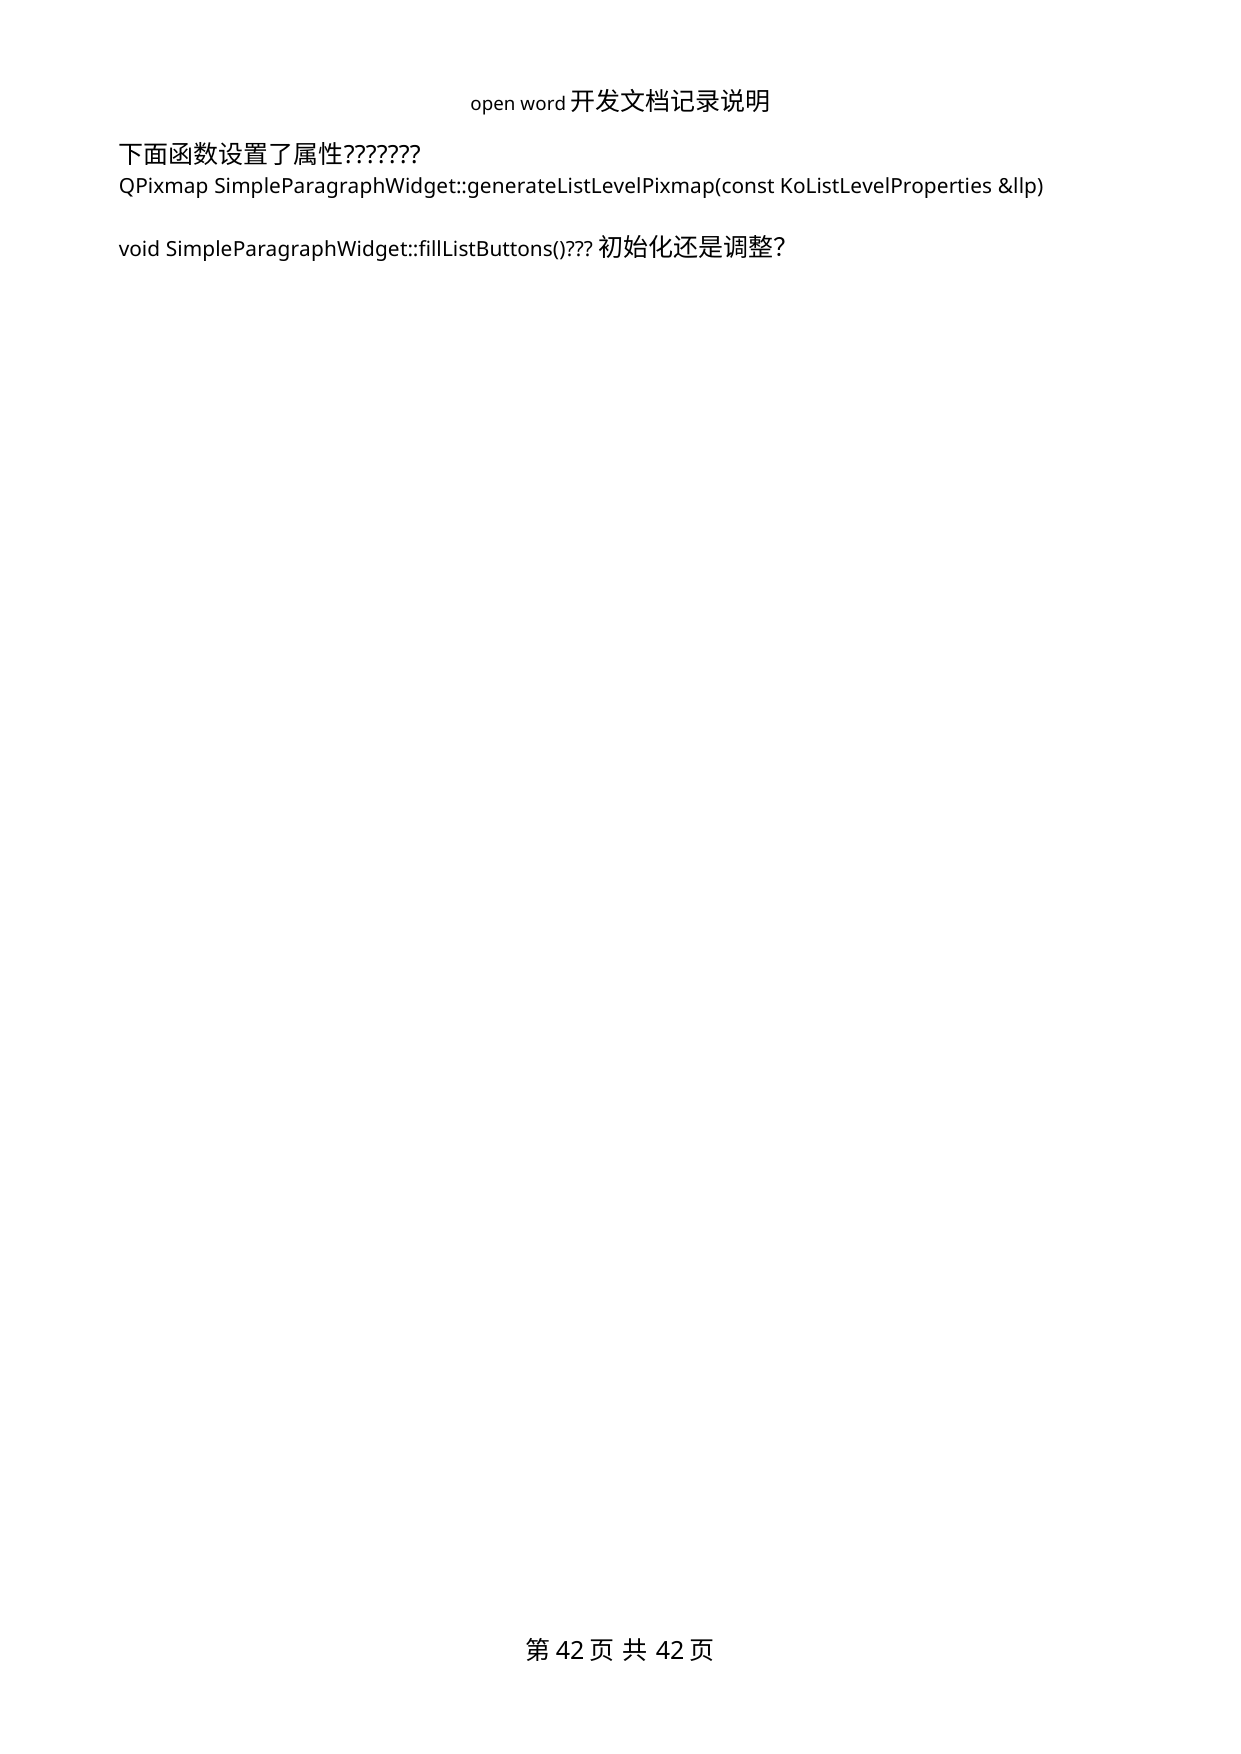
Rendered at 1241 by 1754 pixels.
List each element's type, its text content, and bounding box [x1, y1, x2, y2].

text 下面函数设置了属性??????? [119, 137, 1121, 171]
text void SimpleParagraphWidget::fillListButtons()??? 初始化还是调整？ [119, 234, 1121, 263]
text QPixmap SimpleParagraphWidget::generateListLevelPixmap(const KoListLevelProperties &llp) [119, 171, 1121, 200]
